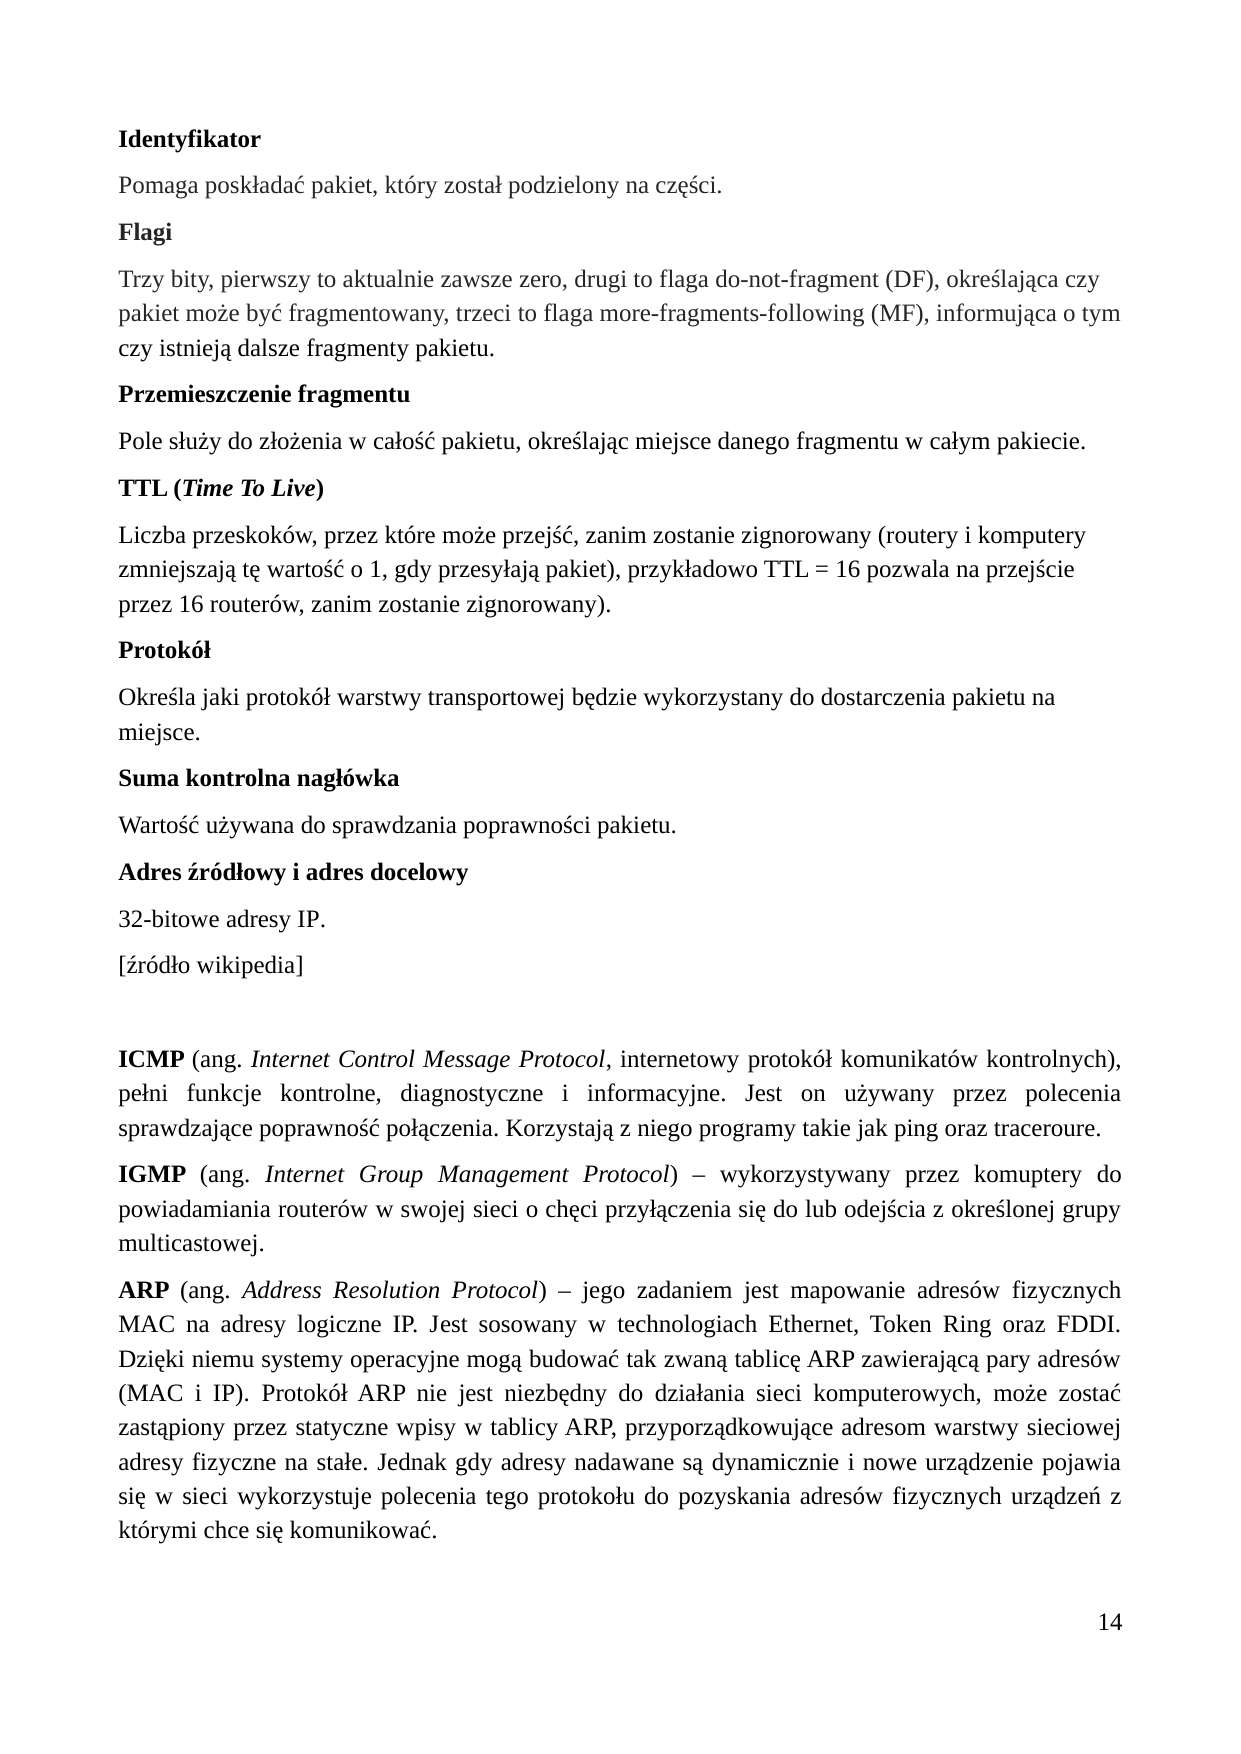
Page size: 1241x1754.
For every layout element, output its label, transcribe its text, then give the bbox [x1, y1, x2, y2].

subtitle Flagi [118, 212, 1122, 246]
list Pole służy do złożenia w całość pakietu, określając miejsce danego fragmentu w całym pakiecie. [118, 421, 1122, 455]
subtitle Adres źródłowy i adres docelowy [118, 851, 1122, 886]
text IGMP (ang. Internet Group Management Protocol) – wykorzystywany przez komuptery do powiadamiania routerów w swojej sieci o chęci przyłączenia się do lub odejścia z określonej grupy multicastowej. [118, 1154, 1122, 1257]
text ICMP (ang. Internet Control Message Protocol, internetowy protokół komunikatów kontrolnych), pełni funkcje kontrolne, diagnostyczne i informacyjne. Jest on używany przez polecenia sprawdzające poprawność połączenia. Korzystają z niego programy takie jak ping oraz traceroure. [118, 1038, 1122, 1141]
subtitle Suma kontrolna nagłówka [118, 758, 1122, 792]
list Wartość używana do sprawdzania poprawności pakietu. [118, 804, 1122, 839]
subtitle TTL (Time To Live) [118, 467, 1122, 502]
subtitle Przemieszczenie fragmentu [118, 374, 1122, 408]
list Trzy bity, pierwszy to aktualnie zawsze zero, drugi to flaga do-not-fragment (DF), określająca czy pakiet może być fragmentowany, trzeci to flaga more-fragments-following (MF), informująca o tym czy istnieją dalsze fragmenty pakietu. [118, 258, 1122, 362]
text [źródło wikipedia] [118, 945, 1122, 979]
subtitle Identyfikator [118, 118, 1122, 152]
subtitle Protokół [118, 630, 1122, 664]
list Pomaga poskładać pakiet, który został podzielony na części. [118, 165, 1122, 199]
text ARP (ang. Address Resolution Protocol) – jego zadaniem jest mapowanie adresów fizycznych MAC na adresy logiczne IP. Jest sosowany w technologiach Ethernet, Token Ring oraz FDDI. Dzięki niemu systemy operacyjne mogą budować tak zwaną tablicę ARP zawierającą pary adresów (MAC i IP). Protokół ARP nie jest niezbędny do działania sieci komputerowych, może zostać zastąpiony przez statyczne wpisy w tablicy ARP, przyporządkowujące adresom warstwy sieciowej adresy fizyczne na stałe. Jednak gdy adresy nadawane są dynamicznie i nowe urządzenie pojawia się w sieci wykorzystuje polecenia tego protokołu do pozyskania adresów fizycznych urządzeń z którymi chce się komunikować. [118, 1269, 1122, 1544]
list 32-bitowe adresy IP. [118, 898, 1122, 932]
list Liczba przeskoków, przez które może przejść, zanim zostanie zignorowany (routery i komputery zmniejszają tę wartość o 1, gdy przesyłają pakiet), przykładowo TTL = 16 pozwala na przejście przez 16 routerów, zanim zostanie zignorowany). [118, 514, 1122, 617]
list Określa jaki protokół warstwy transportowej będzie wykorzystany do dostarczenia pakietu na miejsce. [118, 677, 1122, 745]
